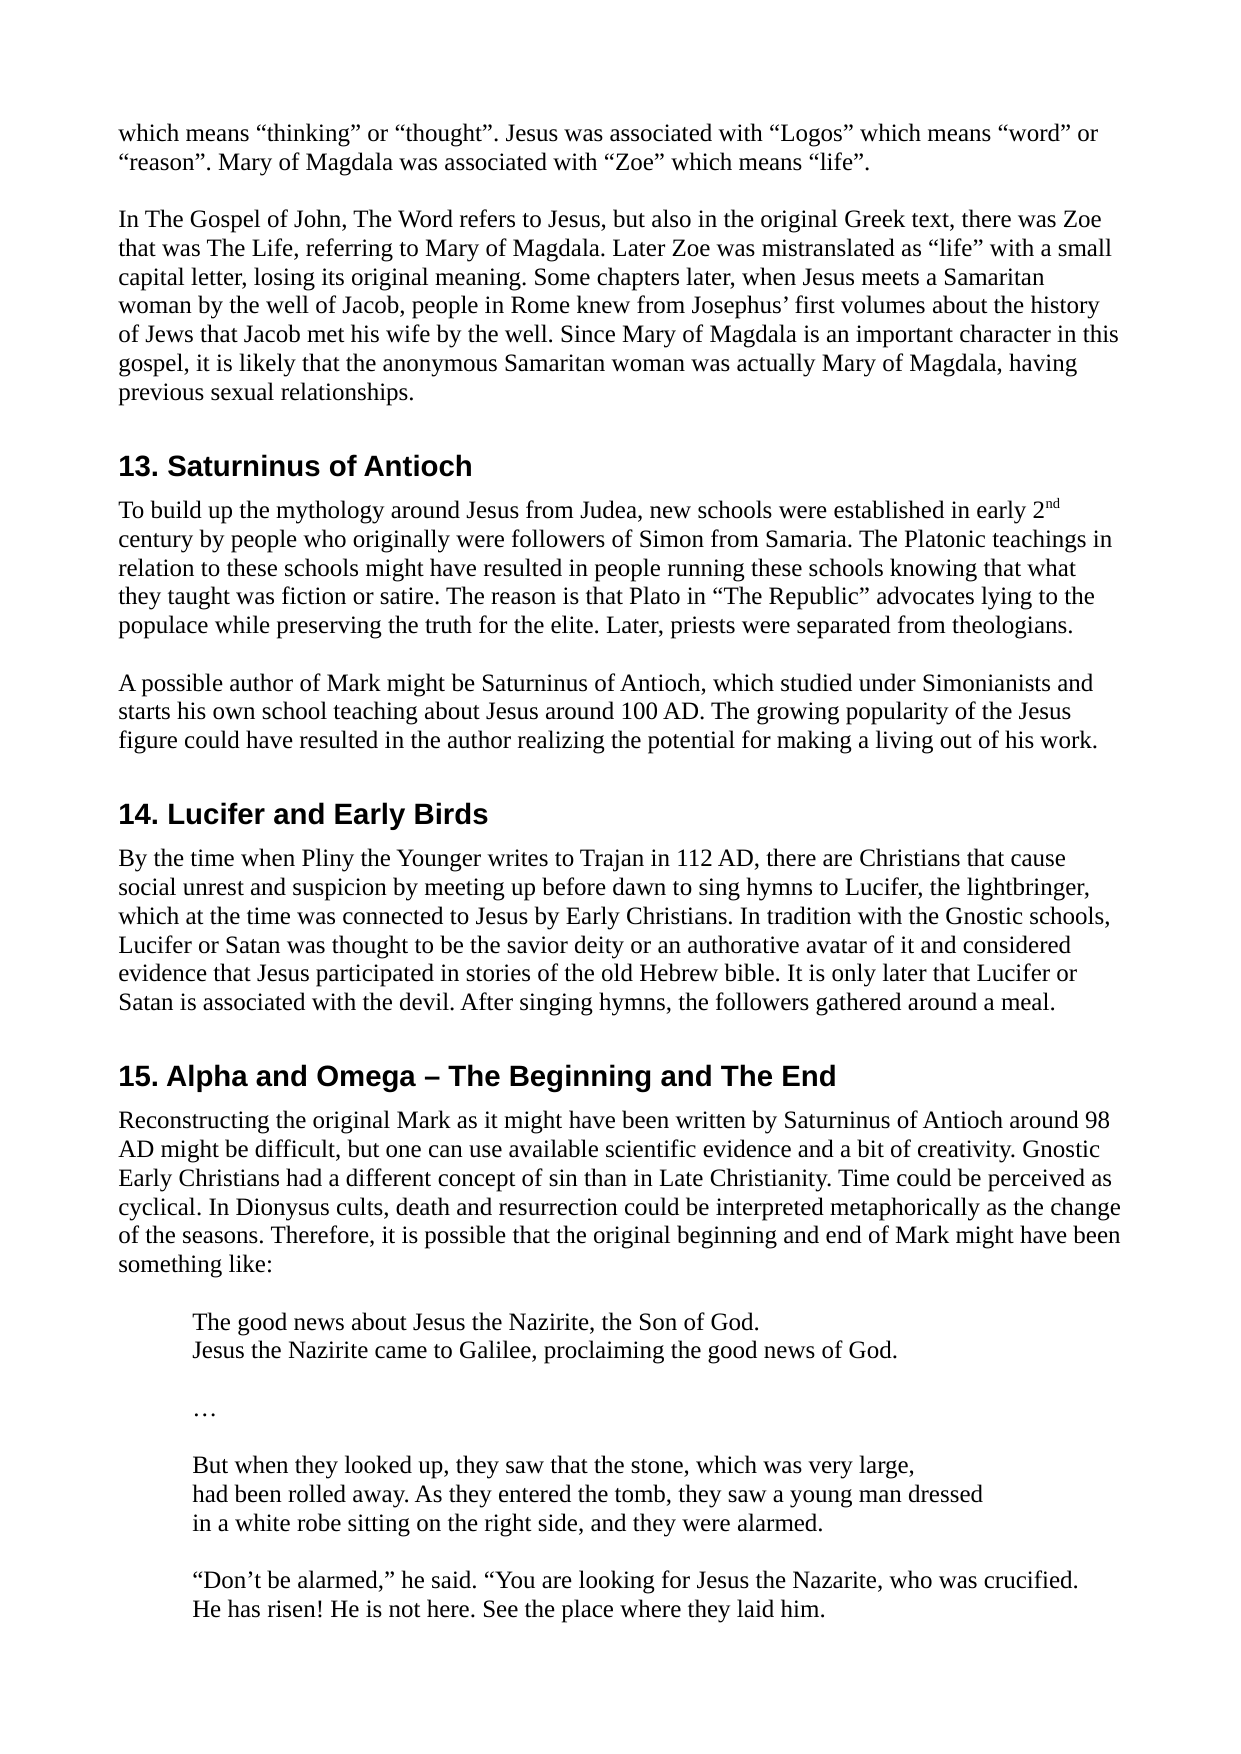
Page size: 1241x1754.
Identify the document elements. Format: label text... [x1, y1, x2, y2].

text which means “thinking” or “thought”. Jesus was associated with “Logos” which means “word” or “reason”. Mary of Magdala was associated with “Zoe” which means “life”. [118, 118, 1122, 176]
text The good news about Jesus the Nazirite, the Son of God. Jesus the Nazirite came to Galilee, proclaiming the good news of God. [118, 1307, 1122, 1364]
text By the time when Pliny the Younger writes to Trajan in 112 AD, there are Christians that cause social unrest and suspicion by meeting up before dawn to sing hymns to Lucifer, the lightbringer, which at the time was connected to Jesus by Early Christians. In tradition with the Gnostic schools, Lucifer or Satan was thought to be the savior deity or an authorative avatar of it and considered evidence that Jesus participated in stories of the old Hebrew bible. It is only later that Lucifer or Satan is associated with the devil. After singing hymns, the followers gathered around a meal. [118, 843, 1122, 1016]
text A possible author of Mark might be Saturninus of Antioch, which studied under Simonianists and starts his own school teaching about Jesus around 100 AD. The growing popularity of the Jesus figure could have resulted in the author realizing the potential for making a living out of his work. [118, 668, 1122, 754]
subtitle 14. Lucifer and Early Birds [118, 797, 1122, 831]
subtitle 13. Saturninus of Antioch [118, 449, 1122, 483]
text To build up the mythology around Jesus from Judea, new schools were established in early 2nd century by people who originally were followers of Simon from Samaria. The Platonic teachings in relation to these schools might have resulted in people running these schools knowing that what they taught was fiction or satire. The reason is that Plato in “The Republic” advocates lying to the populace while preserving the truth for the elite. Later, priests were separated from theologians. [118, 495, 1122, 639]
text Reconstructing the original Mark as it might have been written by Saturninus of Antioch around 98 AD might be difficult, but one can use available scientific evidence and a bit of creativity. Gnostic Early Christians had a different concept of sin than in Late Christianity. Time could be perceived as cyclical. In Dionysus cults, death and resurrection could be interpreted metaphorically as the change of the seasons. Therefore, it is possible that the original beginning and end of Mark might have been something like: [118, 1106, 1122, 1278]
text … [118, 1393, 1122, 1422]
subtitle 15. Alpha and Omega – The Beginning and The End [118, 1059, 1122, 1093]
text But when they looked up, they saw that the stone, which was very large, had been rolled away. As they entered the tomb, they saw a young man dressed in a white robe sitting on the right side, and they were alarmed. “Don’t be alarmed,” he said. “You are looking for Jesus the Nazarite, who was crucified. He has risen! He is not here. See the place where they laid him. [118, 1451, 1122, 1623]
text In The Gospel of John, The Word refers to Jesus, but also in the original Greek text, there was Zoe that was The Life, referring to Mary of Magdala. Later Zoe was mistranslated as “life” with a small capital letter, losing its original meaning. Some chapters later, when Jesus meets a Samaritan woman by the well of Jacob, people in Rome knew from Josephus’ first volumes about the history of Jews that Jacob met his wife by the well. Since Mary of Magdala is an important character in this gospel, it is likely that the anonymous Samaritan woman was actually Mary of Magdala, having previous sexual relationships. [118, 204, 1122, 406]
